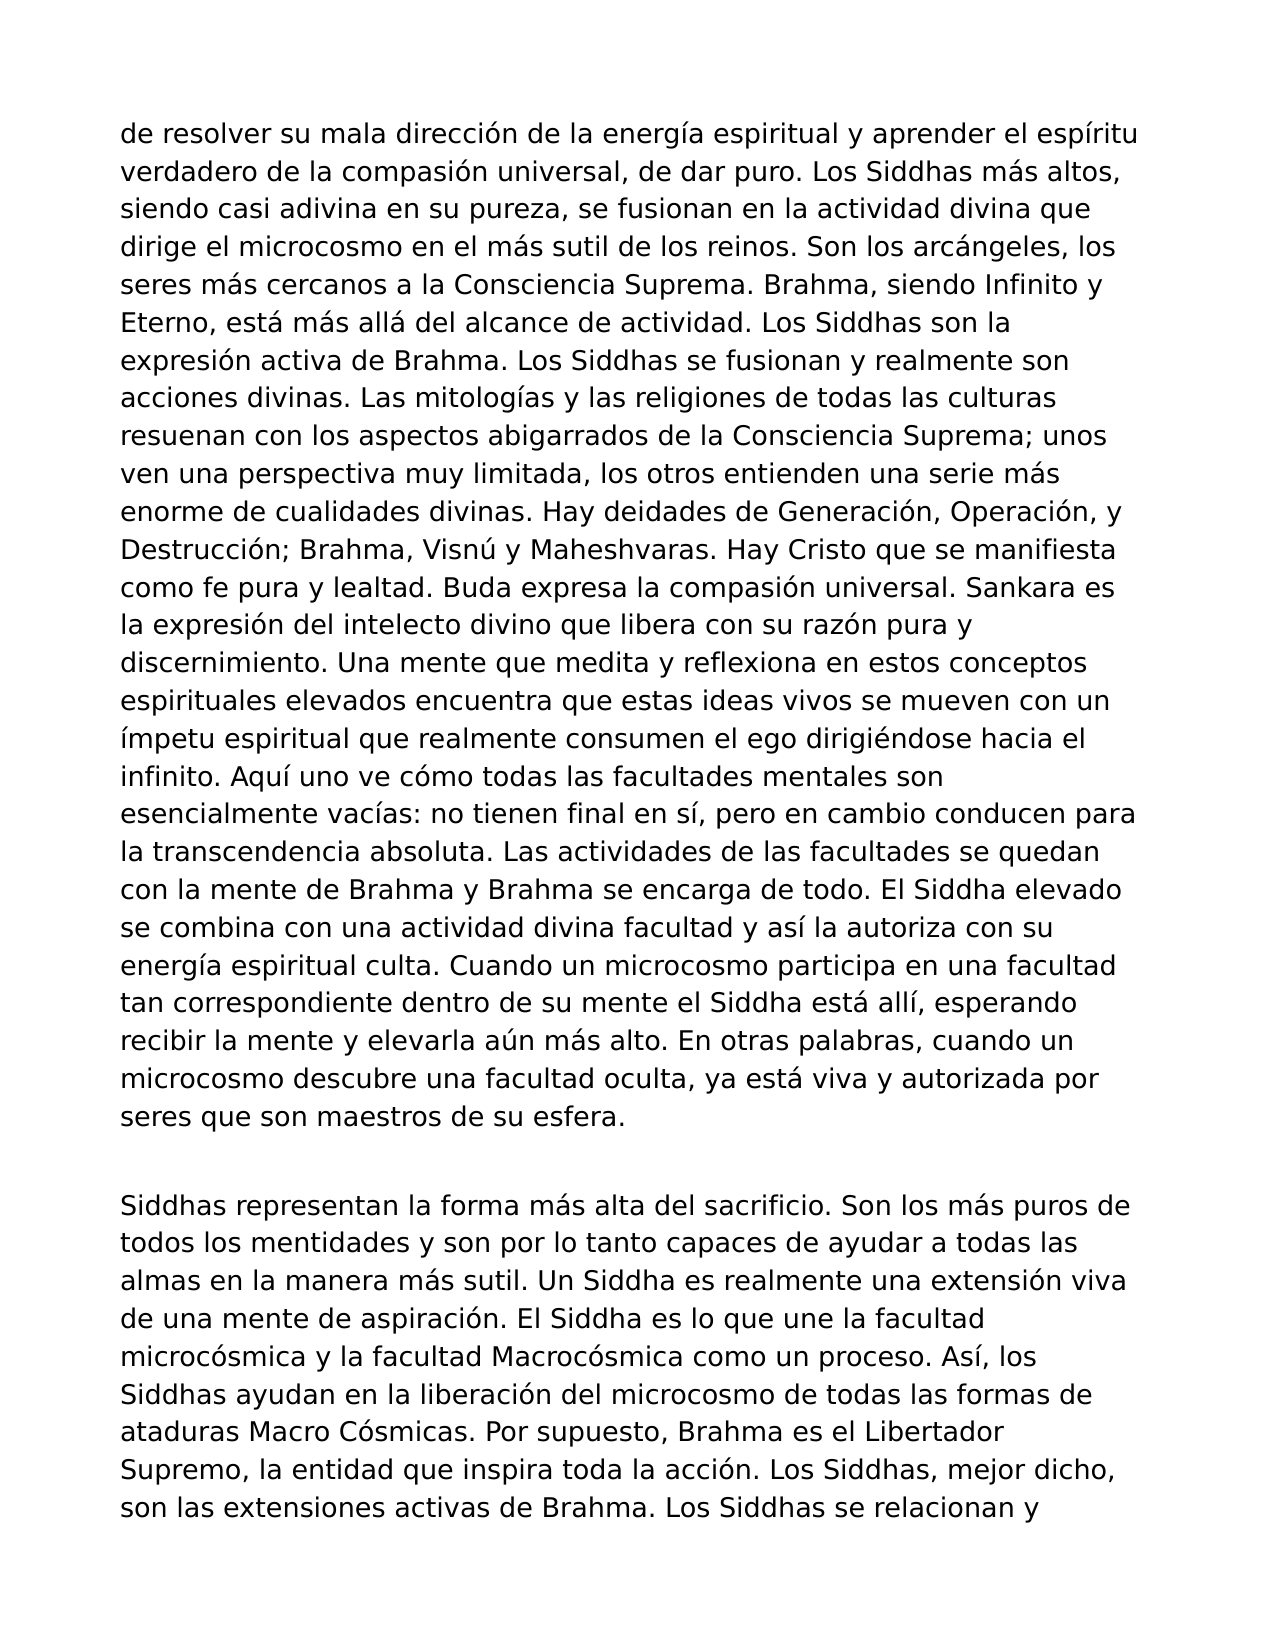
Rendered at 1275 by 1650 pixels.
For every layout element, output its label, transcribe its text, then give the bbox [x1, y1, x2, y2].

text de resolver su mala dirección de la energía espiritual y aprender el espíritu verdadero de la compasión universal, de dar puro. Los Siddhas más altos, siendo casi adivina en su pureza, se fusionan en la actividad divina que dirige el microcosmo en el más sutil de los reinos. Son los arcángeles, los seres más cercanos a la Consciencia Suprema. Brahma, siendo Infinito y Eterno, está más allá del alcance de actividad. Los Siddhas son la expresión activa de Brahma. Los Siddhas se fusionan y realmente son acciones divinas. Las mitologías y las religiones de todas las culturas resuenan con los aspectos abigarrados de la Consciencia Suprema; unos ven una perspectiva muy limitada, los otros entienden una serie más enorme de cualidades divinas. Hay deidades de Generación, Operación, y Destrucción; Brahma, Visnú y Maheshvaras. Hay Cristo que se manifiesta como fe pura y lealtad. Buda expresa la compasión universal. Sankara es la expresión del intelecto divino que libera con su razón pura y discernimiento. Una mente que medita y reflexiona en estos conceptos espirituales elevados encuentra que estas ideas vivos se mueven con un ímpetu espiritual que realmente consumen el ego dirigiéndose hacia el infinito. Aquí uno ve cómo todas las facultades mentales son esencialmente vacías: no tienen final en sí, pero en cambio conducen para la transcendencia absoluta. Las actividades de las facultades se quedan con la mente de Brahma y Brahma se encarga de todo. El Siddha elevado se combina con una actividad divina facultad y así la autoriza con su energía espiritual culta. Cuando un microcosmo participa en una facultad tan correspondiente dentro de su mente el Siddha está allí, esperando recibir la mente y elevarla aún más alto. En otras palabras, cuando un microcosmo descubre una facultad oculta, ya está viva y autorizada por seres que son maestros de su esfera. [120, 118, 1141, 1133]
text Siddhas representan la forma más alta del sacrificio. Son los más puros de todos los mentidades y son por lo tanto capaces de ayudar a todas las almas en la manera más sutil. Un Siddha es realmente una extensión viva de una mente de aspiración. El Siddha es lo que une la facultad microcósmica y la facultad Macrocósmica como un proceso. Así, los Siddhas ayudan en la liberación del microcosmo de todas las formas de ataduras Macro Cósmicas. Por supuesto, Brahma es el Libertador Supremo, la entidad que inspira toda la acción. Los Siddhas, mejor dicho, son las extensiones activas de Brahma. Los Siddhas se relacionan y [120, 1190, 1141, 1524]
